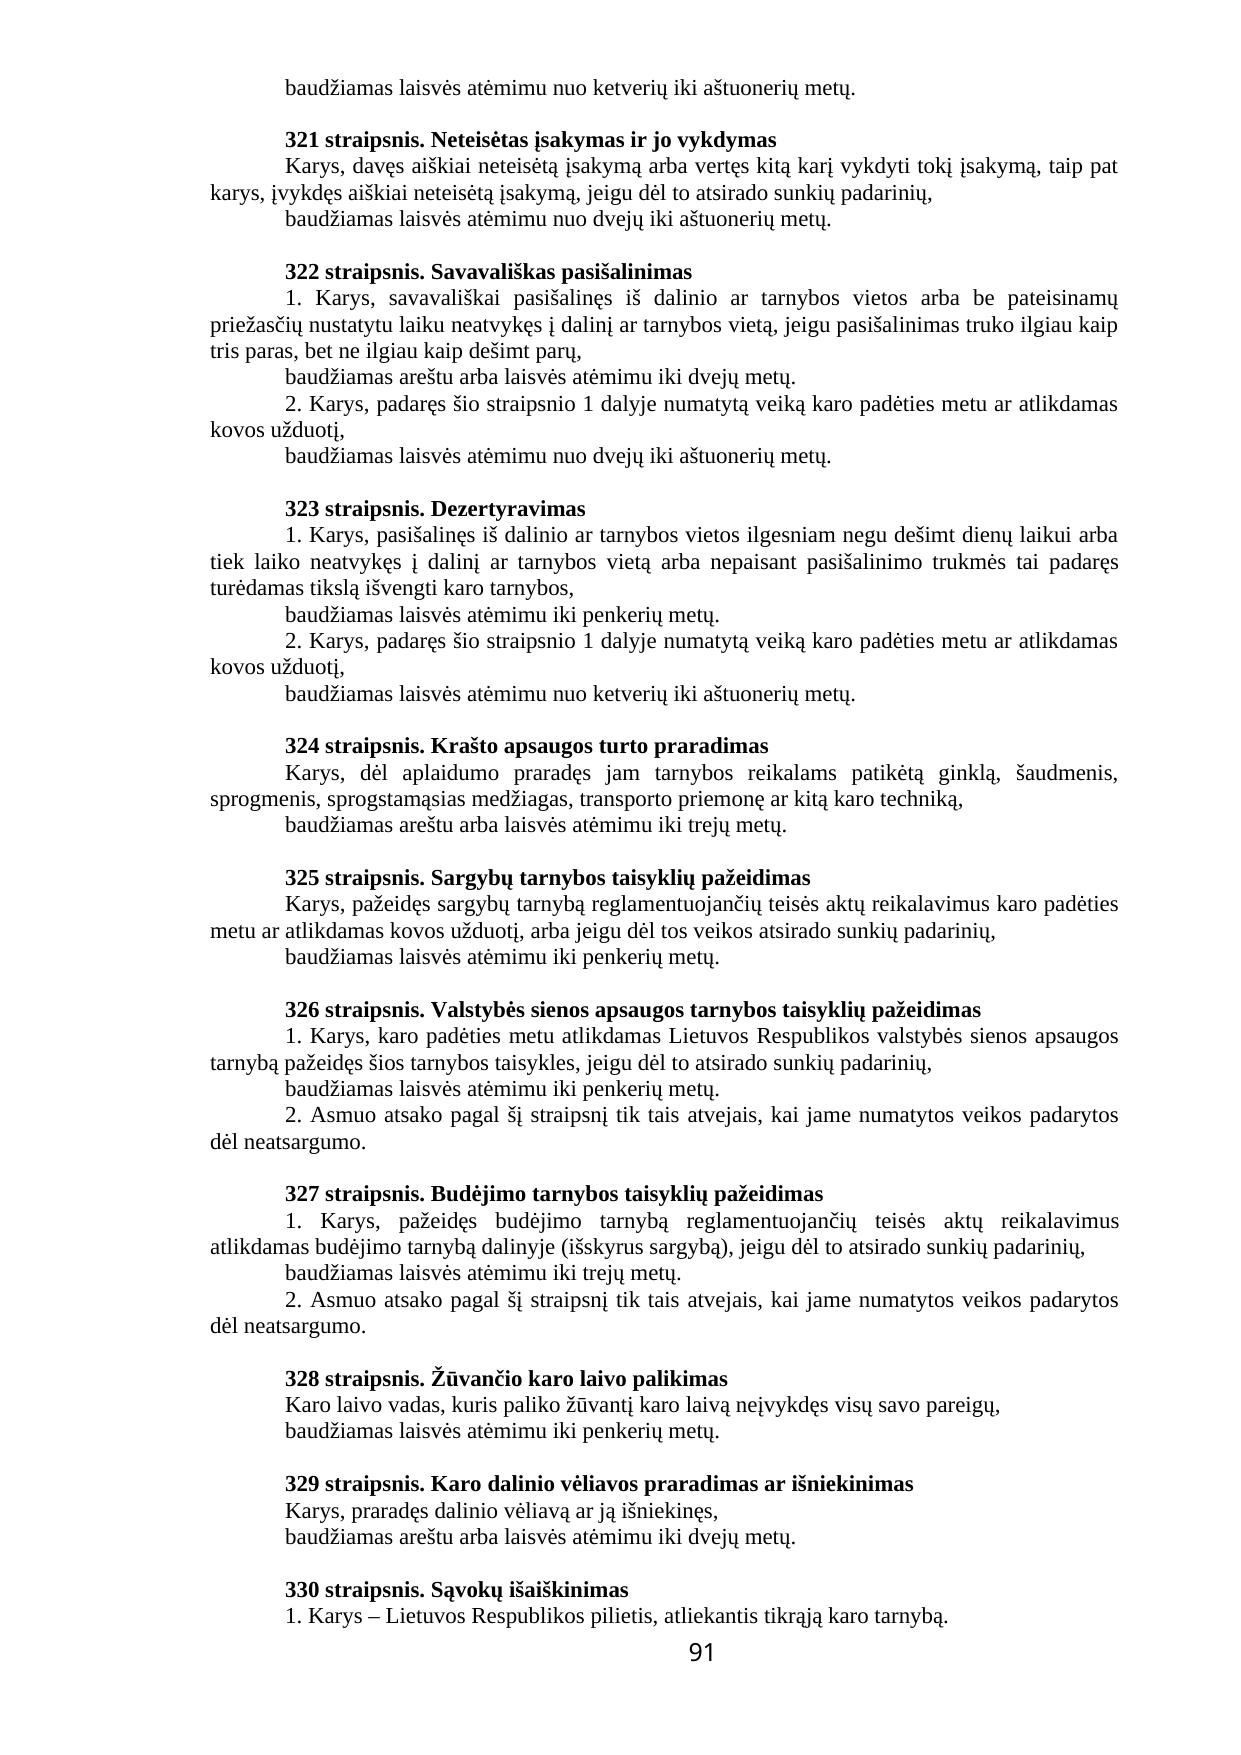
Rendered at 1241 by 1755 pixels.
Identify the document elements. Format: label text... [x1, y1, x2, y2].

text 2. Asmuo atsako pagal šį straipsnį tik tais atvejais, kai jame numatytos veikos padarytos dėl neatsargumo. [210, 1286, 1120, 1338]
text 1. Karys, karo padėties metu atlikdamas Lietuvos Respublikos valstybės sienos apsaugos tarnybą pažeidęs šios tarnybos taisykles, jeigu dėl to atsirado sunkių padarinių, [210, 1022, 1120, 1075]
text 329 straipsnis. Karo dalinio vėliavos praradimas ar išniekinimas [210, 1470, 1120, 1497]
text baudžiamas areštu arba laisvės atėmimu iki trejų metų. [210, 811, 1120, 838]
text 321 straipsnis. Neteisėtas įsakymas ir jo vykdymas [210, 126, 1120, 153]
text 1. Karys, pasišalinęs iš dalinio ar tarnybos vietos ilgesniam negu dešimt dienų laikui arba tiek laiko neatvykęs į dalinį ar tarnybos vietą arba nepaisant pasišalinimo trukmės tai padaręs turėdamas tikslą išvengti karo tarnybos, [210, 522, 1120, 601]
text Karo laivo vadas, kuris paliko žūvantį karo laivą neįvykdęs visų savo pareigų, [210, 1391, 1120, 1418]
text 2. Karys, padaręs šio straipsnio 1 dalyje numatytą veiką karo padėties metu ar atlikdamas kovos užduotį, [210, 390, 1120, 442]
text 2. Asmuo atsako pagal šį straipsnį tik tais atvejais, kai jame numatytos veikos padarytos dėl neatsargumo. [210, 1101, 1120, 1154]
text 323 straipsnis. Dezertyravimas [210, 495, 1120, 522]
text 330 straipsnis. Sąvokų išaiškinimas [210, 1576, 1120, 1602]
text Karys, pažeidęs sargybų tarnybą reglamentuojančių teisės aktų reikalavimus karo padėties metu ar atlikdamas kovos užduotį, arba jeigu dėl tos veikos atsirado sunkių padarinių, [210, 891, 1120, 943]
text 1. Karys – Lietuvos Respublikos pilietis, atliekantis tikrąją karo tarnybą. [210, 1602, 1120, 1628]
text 2. Karys, padaręs šio straipsnio 1 dalyje numatytą veiką karo padėties metu ar atlikdamas kovos užduotį, [210, 627, 1120, 680]
text baudžiamas laisvės atėmimu iki penkerių metų. [210, 943, 1120, 969]
text baudžiamas laisvės atėmimu nuo ketverių iki aštuonerių metų. [210, 73, 1120, 100]
text baudžiamas laisvės atėmimu iki trejų metų. [210, 1259, 1120, 1286]
text baudžiamas laisvės atėmimu iki penkerių metų. [210, 1075, 1120, 1101]
text baudžiamas laisvės atėmimu nuo dvejų iki aštuonerių metų. [210, 205, 1120, 232]
text baudžiamas laisvės atėmimu nuo ketverių iki aštuonerių metų. [210, 680, 1120, 706]
text baudžiamas areštu arba laisvės atėmimu iki dvejų metų. [210, 363, 1120, 390]
text Karys, davęs aiškiai neteisėtą įsakymą arba vertęs kitą karį vykdyti tokį įsakymą, taip pat karys, įvykdęs aiškiai neteisėtą įsakymą, jeigu dėl to atsirado sunkių padarinių, [210, 153, 1120, 205]
text 322 straipsnis. Savavališkas pasišalinimas [210, 258, 1120, 284]
text 324 straipsnis. Krašto apsaugos turto praradimas [210, 732, 1120, 759]
text 1. Karys, pažeidęs budėjimo tarnybą reglamentuojančių teisės aktų reikalavimus atlikdamas budėjimo tarnybą dalinyje (išskyrus sargybą), jeigu dėl to atsirado sunkių padarinių, [210, 1207, 1120, 1259]
text Karys, dėl aplaidumo praradęs jam tarnybos reikalams patikėtą ginklą, šaudmenis, sprogmenis, sprogstamąsias medžiagas, transporto priemonę ar kitą karo techniką, [210, 759, 1120, 811]
text baudžiamas laisvės atėmimu iki penkerių metų. [210, 601, 1120, 627]
text 1. Karys, savavališkai pasišalinęs iš dalinio ar tarnybos vietos arba be pateisinamų priežasčių nustatytu laiku neatvykęs į dalinį ar tarnybos vietą, jeigu pasišalinimas truko ilgiau kaip tris paras, bet ne ilgiau kaip dešimt parų, [210, 284, 1120, 363]
text Karys, praradęs dalinio vėliavą ar ją išniekinęs, [210, 1497, 1120, 1523]
text baudžiamas laisvės atėmimu iki penkerių metų. [210, 1418, 1120, 1444]
text baudžiamas laisvės atėmimu nuo dvejų iki aštuonerių metų. [210, 442, 1120, 469]
text 327 straipsnis. Budėjimo tarnybos taisyklių pažeidimas [210, 1180, 1120, 1207]
text 326 straipsnis. Valstybės sienos apsaugos tarnybos taisyklių pažeidimas [210, 996, 1120, 1022]
text 328 straipsnis. Žūvančio karo laivo palikimas [210, 1365, 1120, 1391]
text 325 straipsnis. Sargybų tarnybos taisyklių pažeidimas [210, 864, 1120, 891]
text baudžiamas areštu arba laisvės atėmimu iki dvejų metų. [210, 1523, 1120, 1549]
